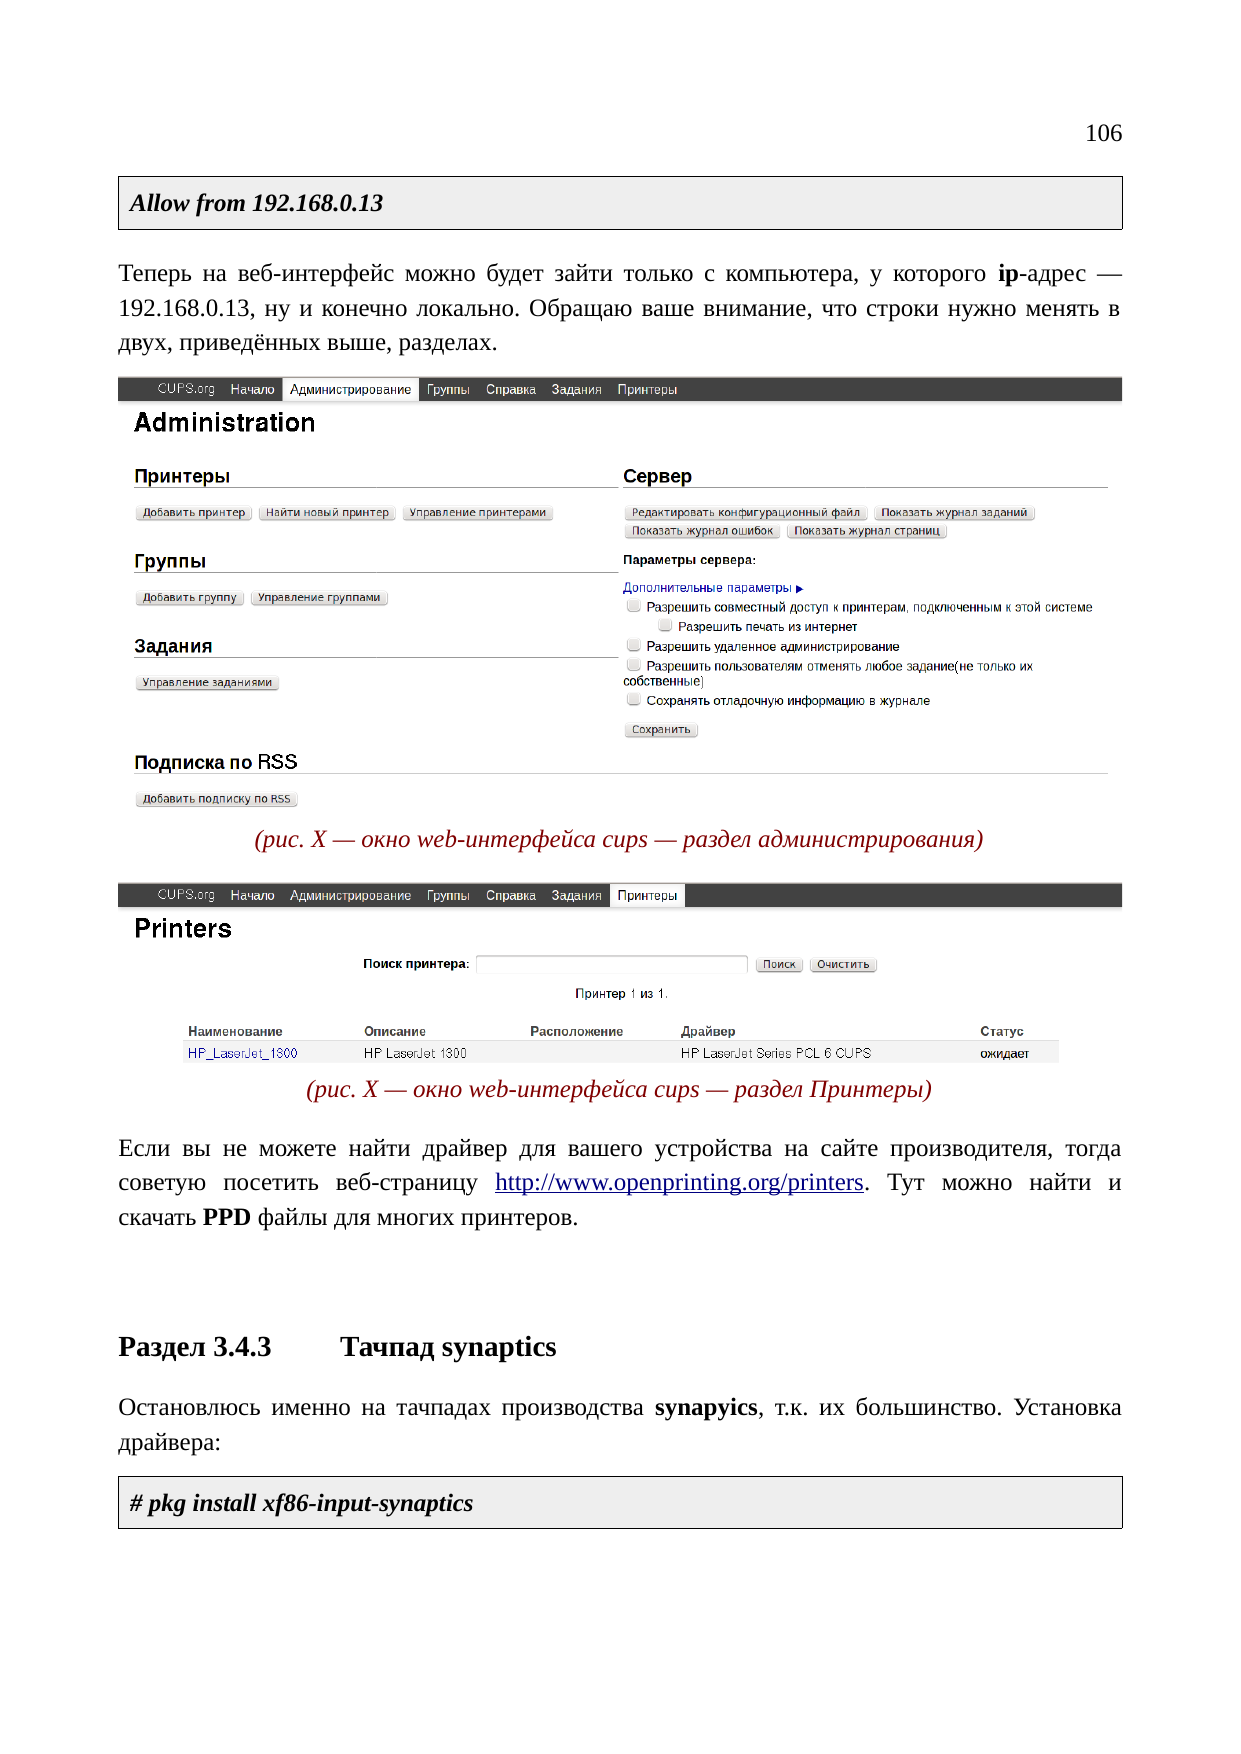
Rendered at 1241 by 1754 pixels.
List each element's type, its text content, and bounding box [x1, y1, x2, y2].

text Теперь на веб-интерфейс можно будет зайти только с компьютера, у которого ip-адрес — 192.168.0.13, ну и конечно локально. Обращаю ваше внимание, что строки нужно менять в двух, приведённых выше, разделах. [118, 258, 1122, 356]
subtitle Тачпад synaptics [118, 1329, 1122, 1363]
picture [118, 376, 1123, 825]
text # pkg install xf86-input-synaptics [119, 1477, 1122, 1528]
text (рис. Х — окно web-интерфейса cups — раздел администрирования) [118, 825, 1122, 853]
picture [118, 882, 1123, 1075]
text Если вы не можете найти драйвер для вашего устройства на сайте производителя, тогда советую посетить веб-страницу http://www.openprinting.org/printers. Тут можно найти и скачать PPD файлы для многих принтеров. [118, 1133, 1122, 1230]
text Остановлюсь именно на тачпадах производства synapyics, т.к. их большинство. Установка драйвера: [118, 1392, 1122, 1455]
text (рис. Х — окно web-интерфейса cups — раздел Принтеры) [118, 1075, 1122, 1103]
text Allow from 192.168.0.13 [119, 177, 1122, 229]
